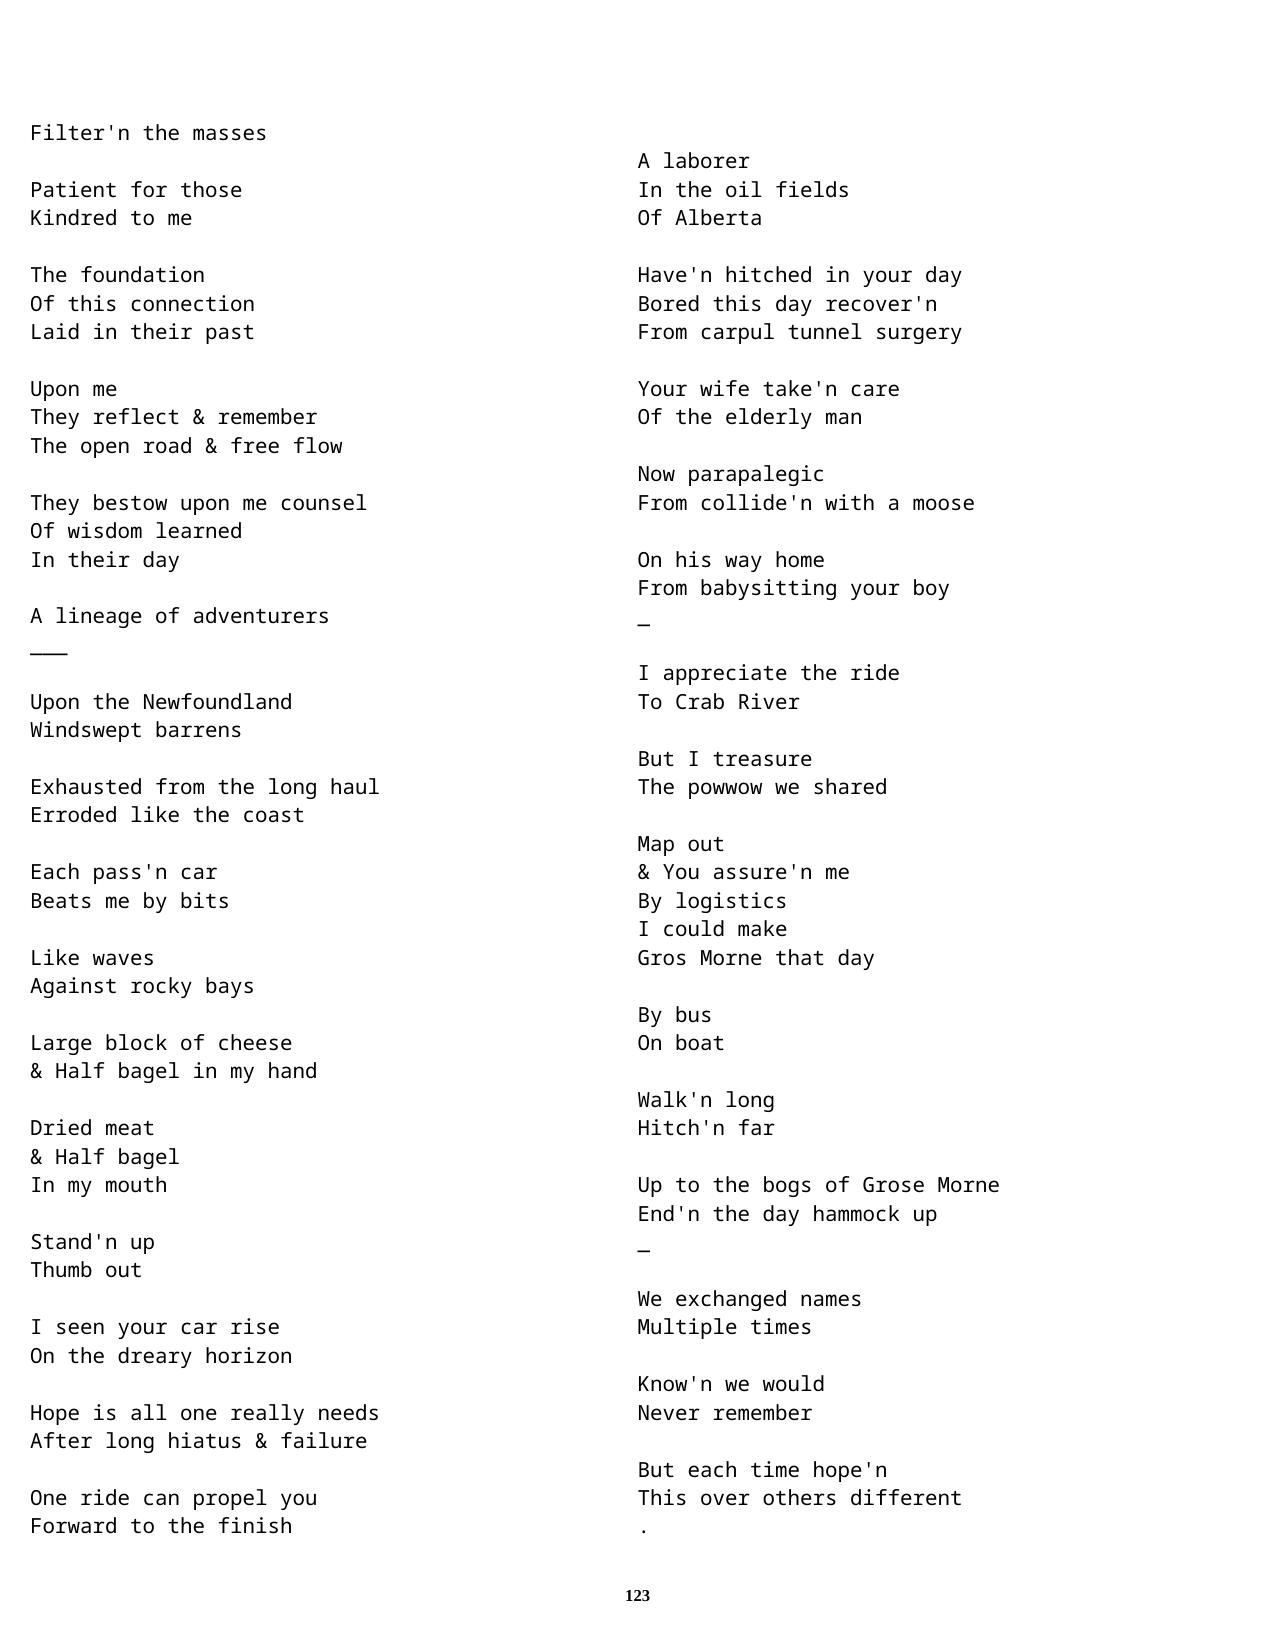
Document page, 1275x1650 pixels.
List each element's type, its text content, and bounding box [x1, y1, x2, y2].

text On boat [637, 1028, 1245, 1057]
text Of wisdom learned [30, 516, 637, 545]
text Like waves [30, 943, 637, 971]
text By logistics [637, 886, 1245, 914]
text By bus [637, 1000, 1245, 1028]
text But each time hope'n [637, 1455, 1245, 1483]
text Against rocky bays [30, 971, 637, 1000]
text Filter'n the masses [30, 118, 637, 147]
text In my mouth [30, 1170, 637, 1199]
text From carpul tunnel surgery [637, 317, 1245, 346]
text Exhausted from the long haul [30, 772, 637, 801]
text Gros Morne that day [637, 943, 1245, 971]
text This over others different [637, 1483, 1245, 1512]
text Kindred to me [30, 203, 637, 232]
text Forward to the finish [30, 1512, 637, 1540]
text Of this connection [30, 289, 637, 317]
text Windswept barrens [30, 715, 637, 744]
text I appreciate the ride [637, 658, 1245, 687]
text Patient for those [30, 175, 637, 203]
text Each pass'n car [30, 857, 637, 886]
text On the dreary horizon [30, 1341, 637, 1369]
text & Half bagel in my hand [30, 1057, 637, 1085]
text _ [637, 602, 1245, 630]
text I seen your car rise [30, 1312, 637, 1341]
text They bestow upon me counsel [30, 488, 637, 516]
text They reflect & remember [30, 402, 637, 431]
text Multiple times [637, 1312, 1245, 1341]
text Of the elderly man [637, 402, 1245, 431]
text Your wife take'n care [637, 374, 1245, 402]
text The powwow we shared [637, 772, 1245, 801]
text Large block of cheese [30, 1028, 637, 1057]
text Bored this day recover'n [637, 289, 1245, 317]
text & Half bagel [30, 1142, 637, 1170]
text End'n the day hammock up [637, 1199, 1245, 1227]
text From babysitting your boy [637, 573, 1245, 602]
text The foundation [30, 260, 637, 289]
text Thumb out [30, 1256, 637, 1284]
text Hope is all one really needs [30, 1398, 637, 1426]
text After long hiatus & failure [30, 1426, 637, 1455]
text In the oil fields [637, 175, 1245, 203]
text Erroded like the coast [30, 801, 637, 829]
text In their day [30, 545, 637, 573]
text Have'n hitched in your day [637, 260, 1245, 289]
text We exchanged names [637, 1284, 1245, 1312]
text From collide'n with a moose [637, 488, 1245, 516]
text A laborer [637, 147, 1245, 175]
text Stand'n up [30, 1227, 637, 1256]
text Beats me by bits [30, 886, 637, 914]
text But I treasure [637, 744, 1245, 772]
text Map out [637, 829, 1245, 857]
text The open road & free flow [30, 431, 637, 459]
text . [637, 1512, 1245, 1540]
text Of Alberta [637, 203, 1245, 232]
text Upon the Newfoundland [30, 687, 637, 715]
text Know'n we would [637, 1369, 1245, 1398]
text To Crab River [637, 687, 1245, 715]
text Never remember [637, 1398, 1245, 1426]
text On his way home [637, 545, 1245, 573]
text A lineage of adventurers [30, 602, 637, 630]
text ___ [30, 630, 637, 658]
text Hitch'n far [637, 1113, 1245, 1142]
text Now parapalegic [637, 459, 1245, 488]
text Laid in their past [30, 317, 637, 346]
text Upon me [30, 374, 637, 402]
text One ride can propel you [30, 1483, 637, 1512]
text Up to the bogs of Grose Morne [637, 1170, 1245, 1199]
text Dried meat [30, 1113, 637, 1142]
text & You assure'n me [637, 857, 1245, 886]
text Walk'n long [637, 1085, 1245, 1113]
text _ [637, 1227, 1245, 1256]
text I could make [637, 914, 1245, 943]
